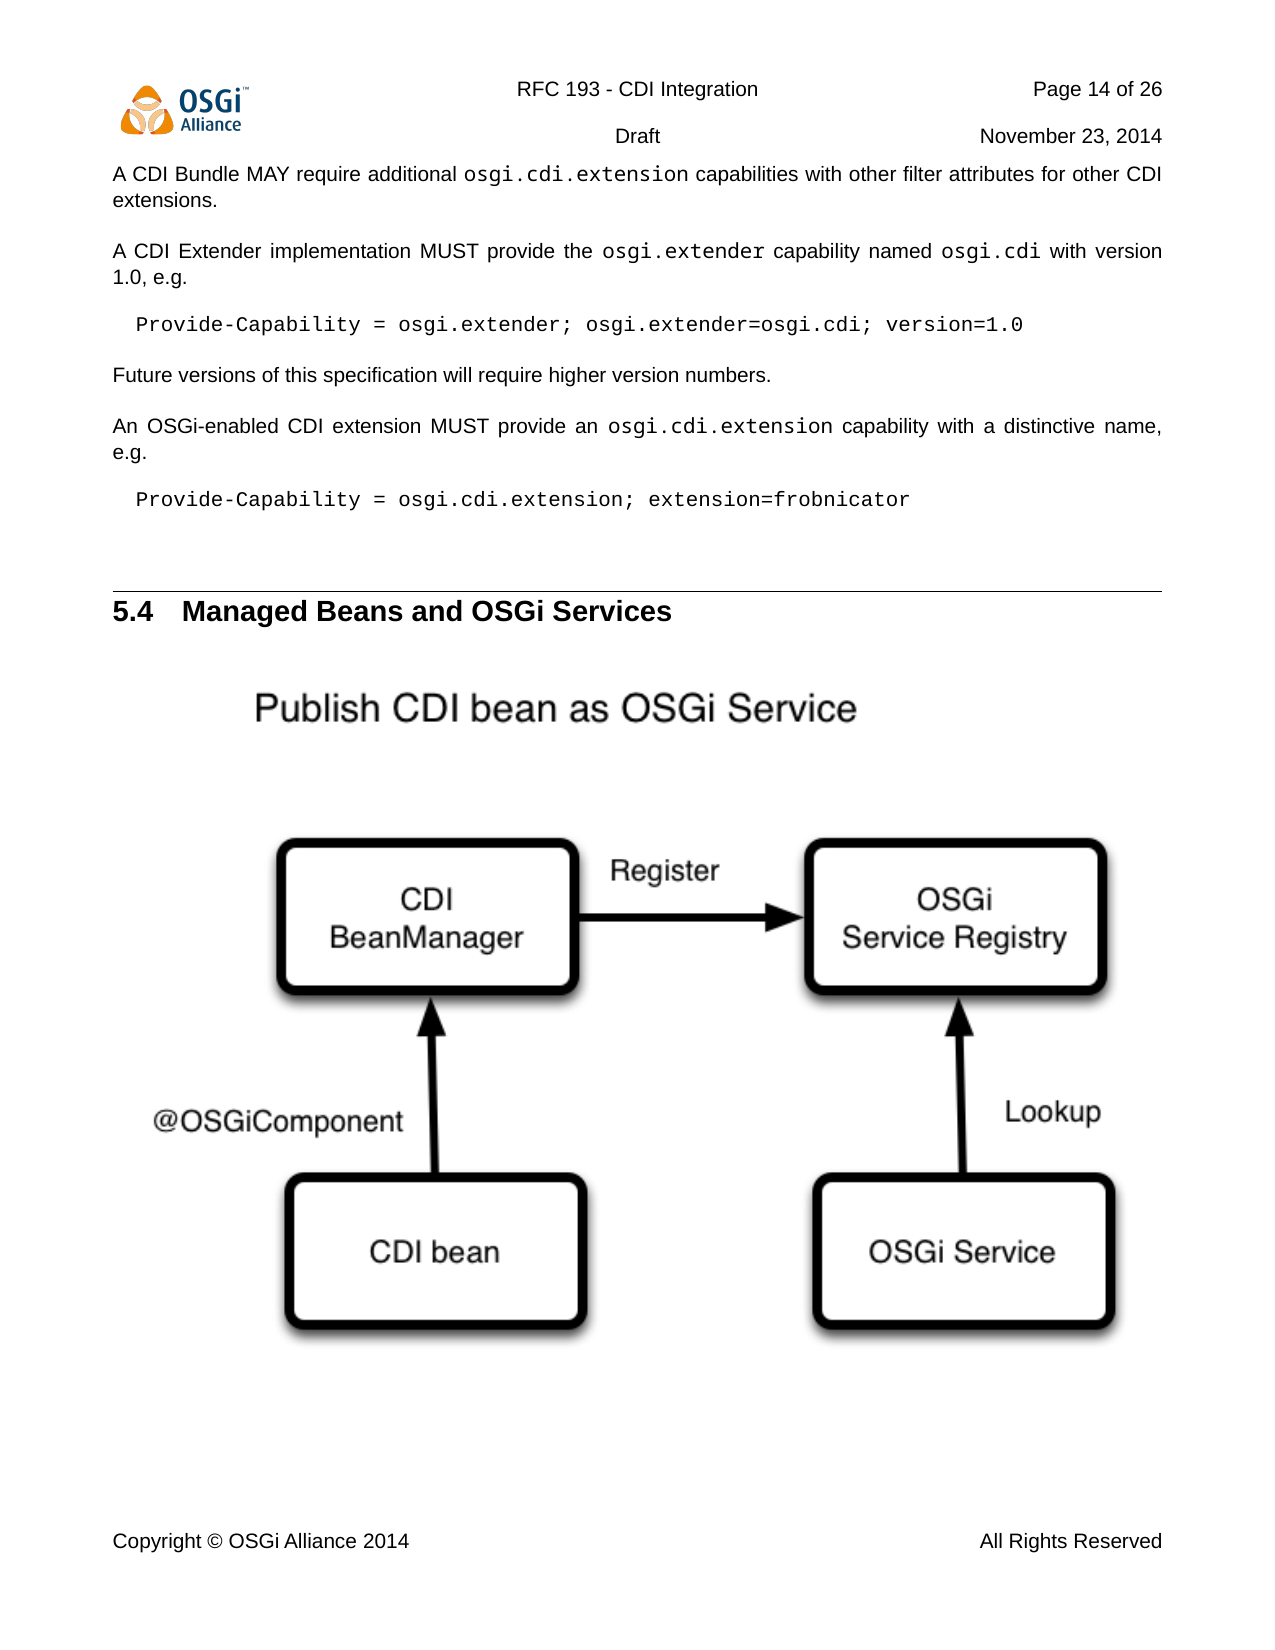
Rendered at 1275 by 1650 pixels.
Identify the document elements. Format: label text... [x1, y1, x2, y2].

text A CDI Extender implementation MUST provide the osgi.extender capability named osgi.cdi with version 1.0, e.g. [112, 236, 1162, 289]
text Future versions of this specification will require higher version numbers. [112, 362, 1162, 386]
text A CDI Bundle MAY require additional osgi.cdi.extension capabilities with other filter attributes for other CDI extensions. [112, 159, 1162, 211]
picture [143, 676, 1132, 1353]
text Provide-Capability = osgi.extender; osgi.extender=osgi.cdi; version=1.0 [112, 314, 1162, 337]
text Provide-Capability = osgi.cdi.extension; extension=frobnicator [112, 489, 1162, 512]
picture [113, 78, 257, 142]
text An OSGi-enabled CDI extension MUST provide an osgi.cdi.extension capability with a distinctive name, e.g. [112, 411, 1162, 464]
subtitle Managed Beans and OSGi Services [112, 592, 1162, 627]
